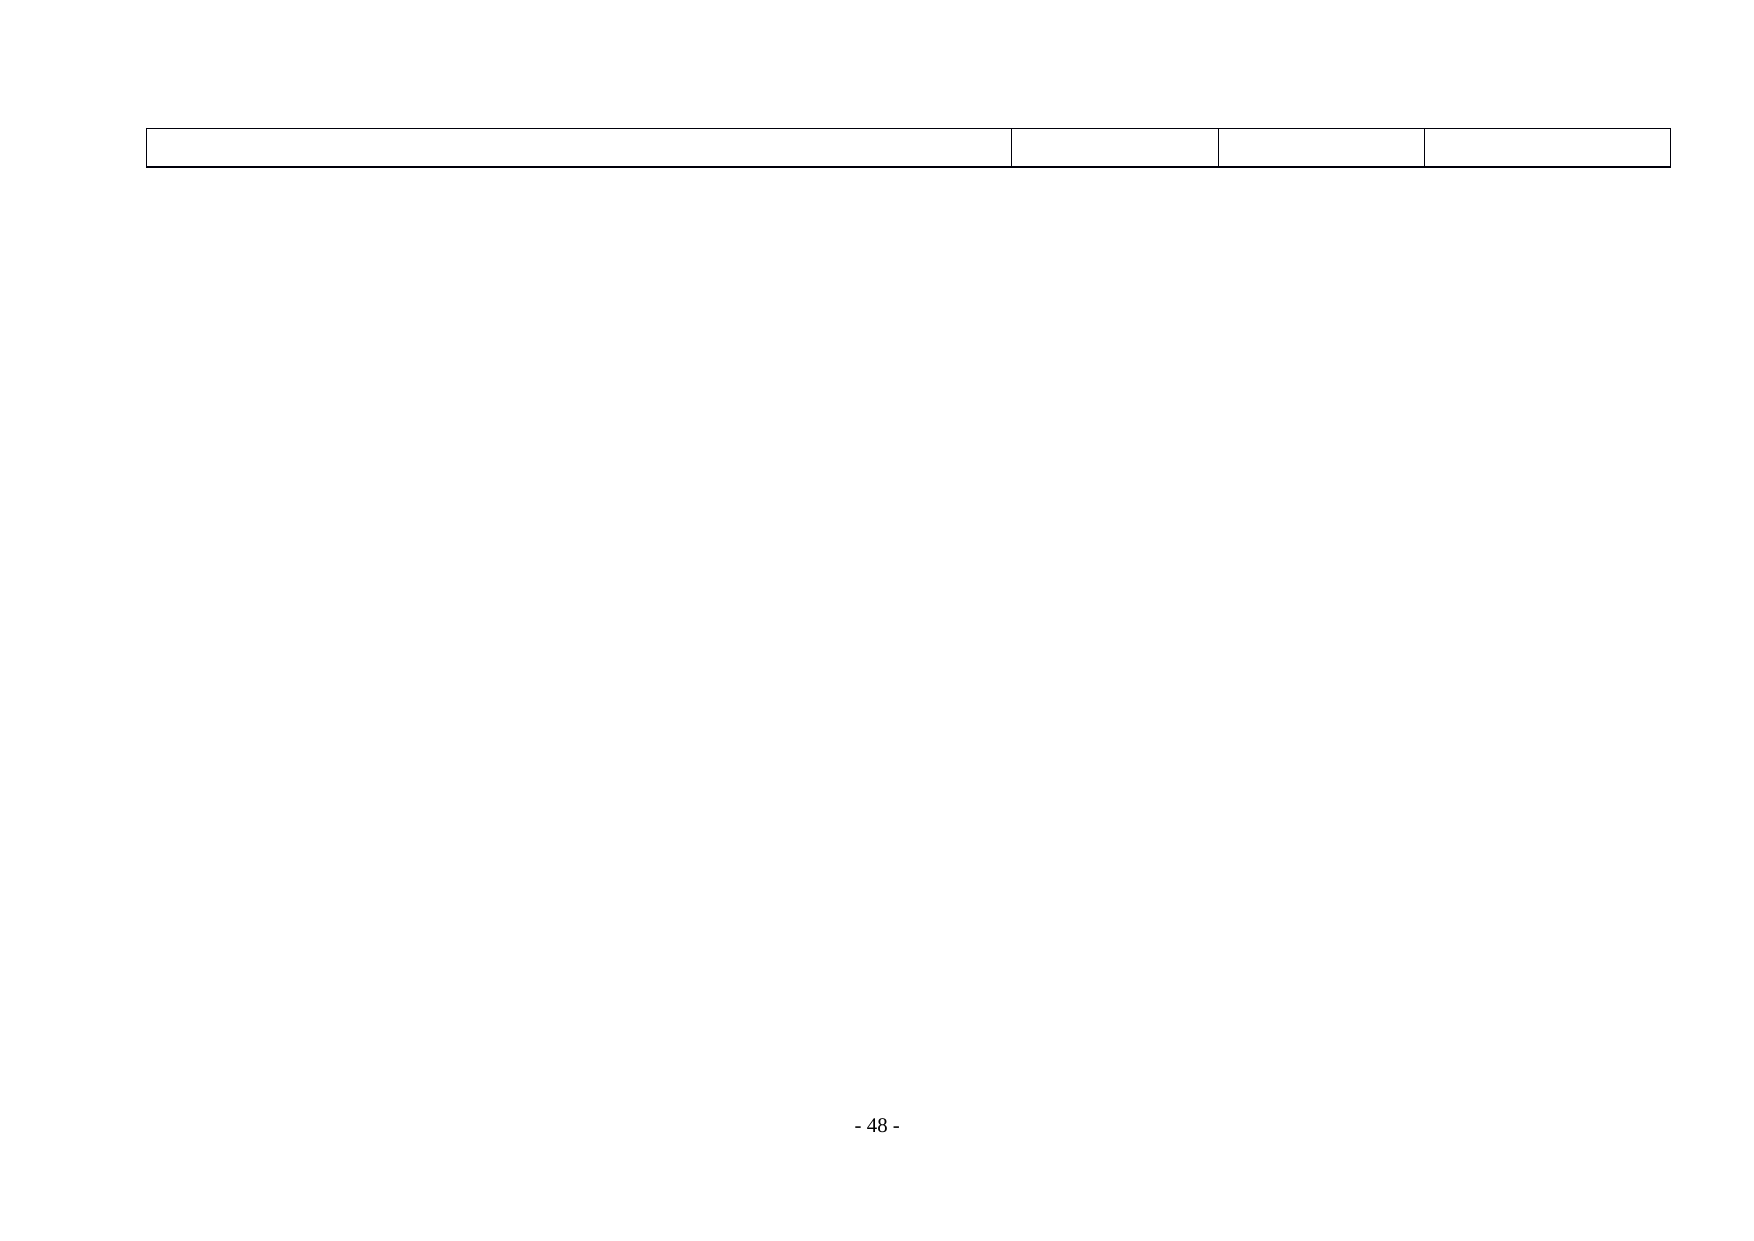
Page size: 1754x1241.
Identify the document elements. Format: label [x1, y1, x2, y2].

table_cell [1219, 129, 1424, 166]
table_cell [147, 129, 1011, 166]
table_cell [1012, 129, 1218, 166]
table_cell [1425, 129, 1670, 166]
